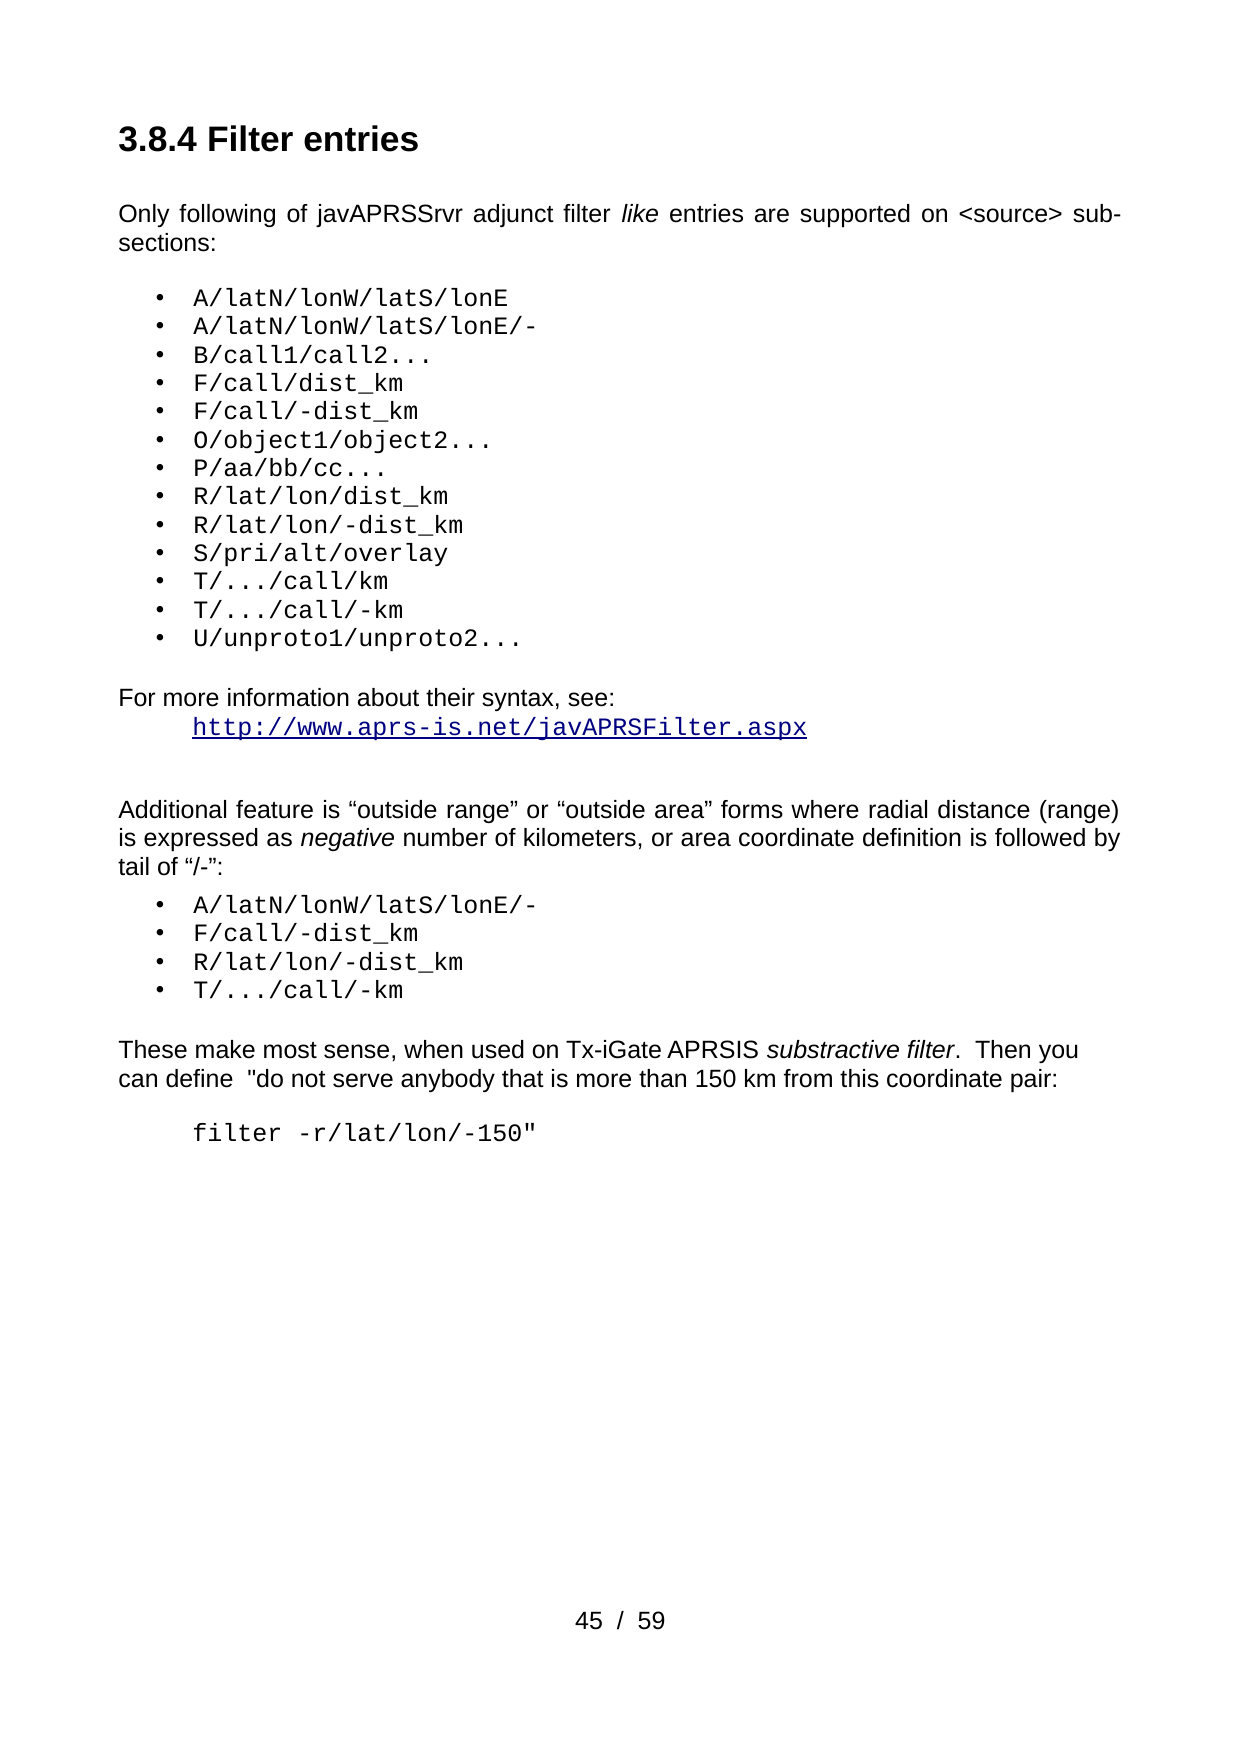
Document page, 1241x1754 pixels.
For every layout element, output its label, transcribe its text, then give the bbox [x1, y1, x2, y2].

text http://www.aprs-is.net/javAPRSFilter.aspx [118, 711, 1122, 742]
list T/.../call/-km [156, 978, 1122, 1006]
list F/call/-dist_km [156, 399, 1122, 427]
list R/lat/lon/dist_km [156, 484, 1122, 512]
text These make most sense, when used on Tx-iGate APRSIS substractive filter. Then you can define "do not serve anybody that is more than 150 km from this coordinate pair: [118, 1035, 1122, 1092]
list F/call/dist_km [156, 371, 1122, 399]
list A/latN/lonW/latS/lonE/- [156, 314, 1122, 342]
list O/object1/object2... [156, 427, 1122, 456]
list T/.../call/km [156, 569, 1122, 597]
list A/latN/lonW/latS/lonE/- [156, 893, 1122, 921]
text For more information about their syntax, see: [118, 683, 1122, 711]
list R/lat/lon/-dist_km [156, 512, 1122, 541]
list R/lat/lon/-dist_km [156, 949, 1122, 978]
subtitle Filter entries [118, 118, 1122, 159]
list U/unproto1/unproto2... [156, 626, 1122, 654]
list S/pri/alt/overlay [156, 541, 1122, 569]
list F/call/-dist_km [156, 921, 1122, 949]
list T/.../call/-km [156, 597, 1122, 626]
list B/call1/call2... [156, 342, 1122, 371]
text Additional feature is “outside range” or “outside area” forms where radial distance (range) is expressed as negative number of kilometers, or area coordinate definition is followed by tail of “/-”: [118, 795, 1122, 881]
list A/latN/lonW/latS/lonE [156, 286, 1122, 314]
list P/aa/bb/cc... [156, 456, 1122, 484]
text filter -r/lat/lon/-150" [192, 1121, 1122, 1149]
text Only following of javAPRSSrvr adjunct filter like entries are supported on <source> sub-sections: [118, 199, 1122, 257]
